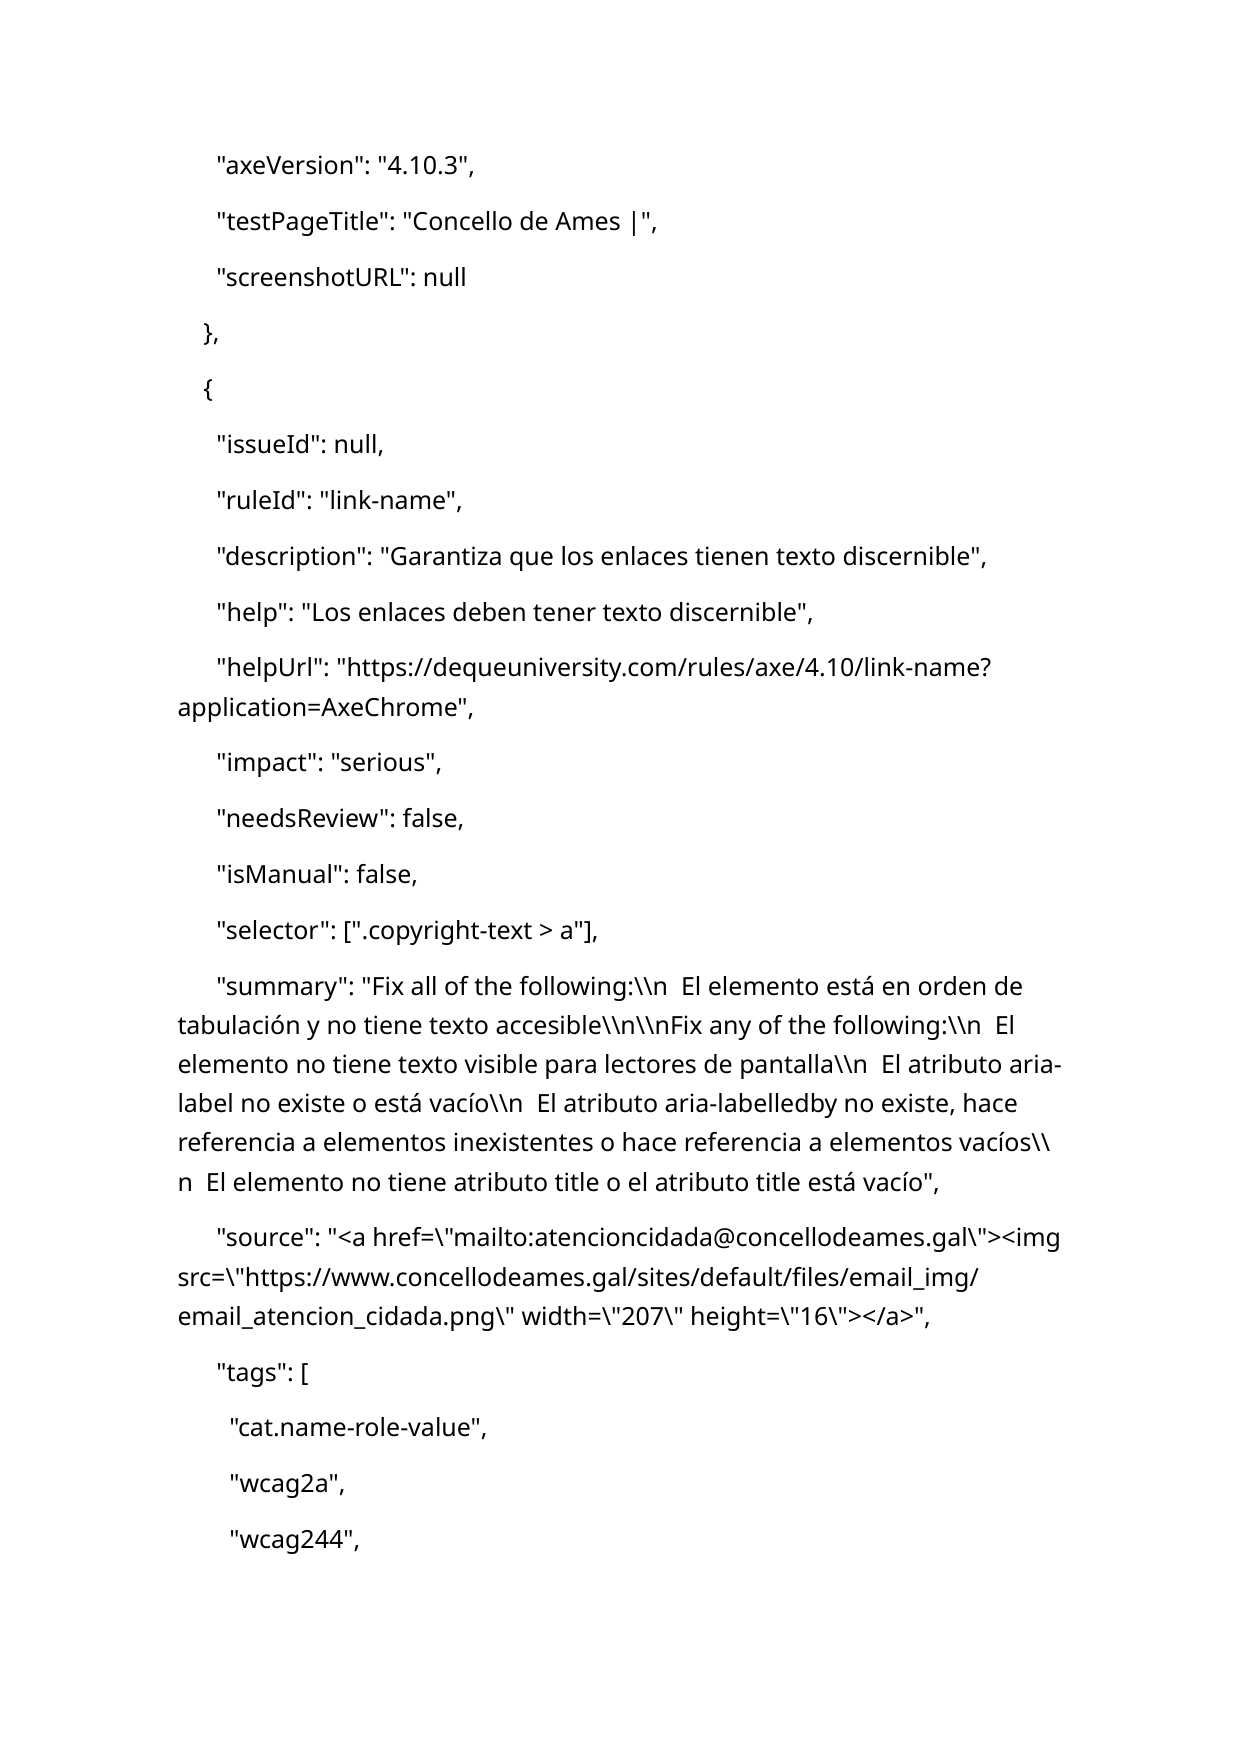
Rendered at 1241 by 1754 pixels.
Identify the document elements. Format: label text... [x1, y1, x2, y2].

text "tags": [ [177, 1354, 1063, 1388]
text "source": "<a href=\"mailto:atencioncidada@concellodeames.gal\"><img src=\"https://www.concellodeames.gal/sites/default/files/email_img/email_atencion_cidada.png\" width=\"207\" height=\"16\"></a>", [177, 1220, 1063, 1332]
text "issueId": null, [177, 427, 1063, 461]
text "selector": [".copyright-text > a"], [177, 913, 1063, 947]
text "help": "Los enlaces deben tener texto discernible", [177, 594, 1063, 628]
text "screenshotURL": null [177, 259, 1063, 293]
text "summary": "Fix all of the following:\\n El elemento está en orden de tabulación y no tiene texto accesible\\n\\nFix any of the following:\\n El elemento no tiene texto visible para lectores de pantalla\\n El atributo aria-label no existe o está vacío\\n El atributo aria-labelledby no existe, hace referencia a elementos inexistentes o hace referencia a elementos vacíos\\n El elemento no tiene atributo title o el atributo title está vacío", [177, 968, 1063, 1198]
text { [177, 371, 1063, 405]
text "testPageTitle": "Concello de Ames |", [177, 203, 1063, 237]
text "wcag2a", [177, 1466, 1063, 1500]
text "needsReview": false, [177, 801, 1063, 835]
text "impact": "serious", [177, 745, 1063, 779]
text "wcag244", [177, 1522, 1063, 1556]
text "isManual": false, [177, 857, 1063, 891]
text "cat.name-role-value", [177, 1410, 1063, 1444]
text "axeVersion": "4.10.3", [177, 148, 1063, 182]
text }, [177, 315, 1063, 349]
text "helpUrl": "https://dequeuniversity.com/rules/axe/4.10/link-name?application=AxeChrome", [177, 650, 1063, 723]
text "description": "Garantiza que los enlaces tienen texto discernible", [177, 538, 1063, 572]
text "ruleId": "link-name", [177, 483, 1063, 517]
